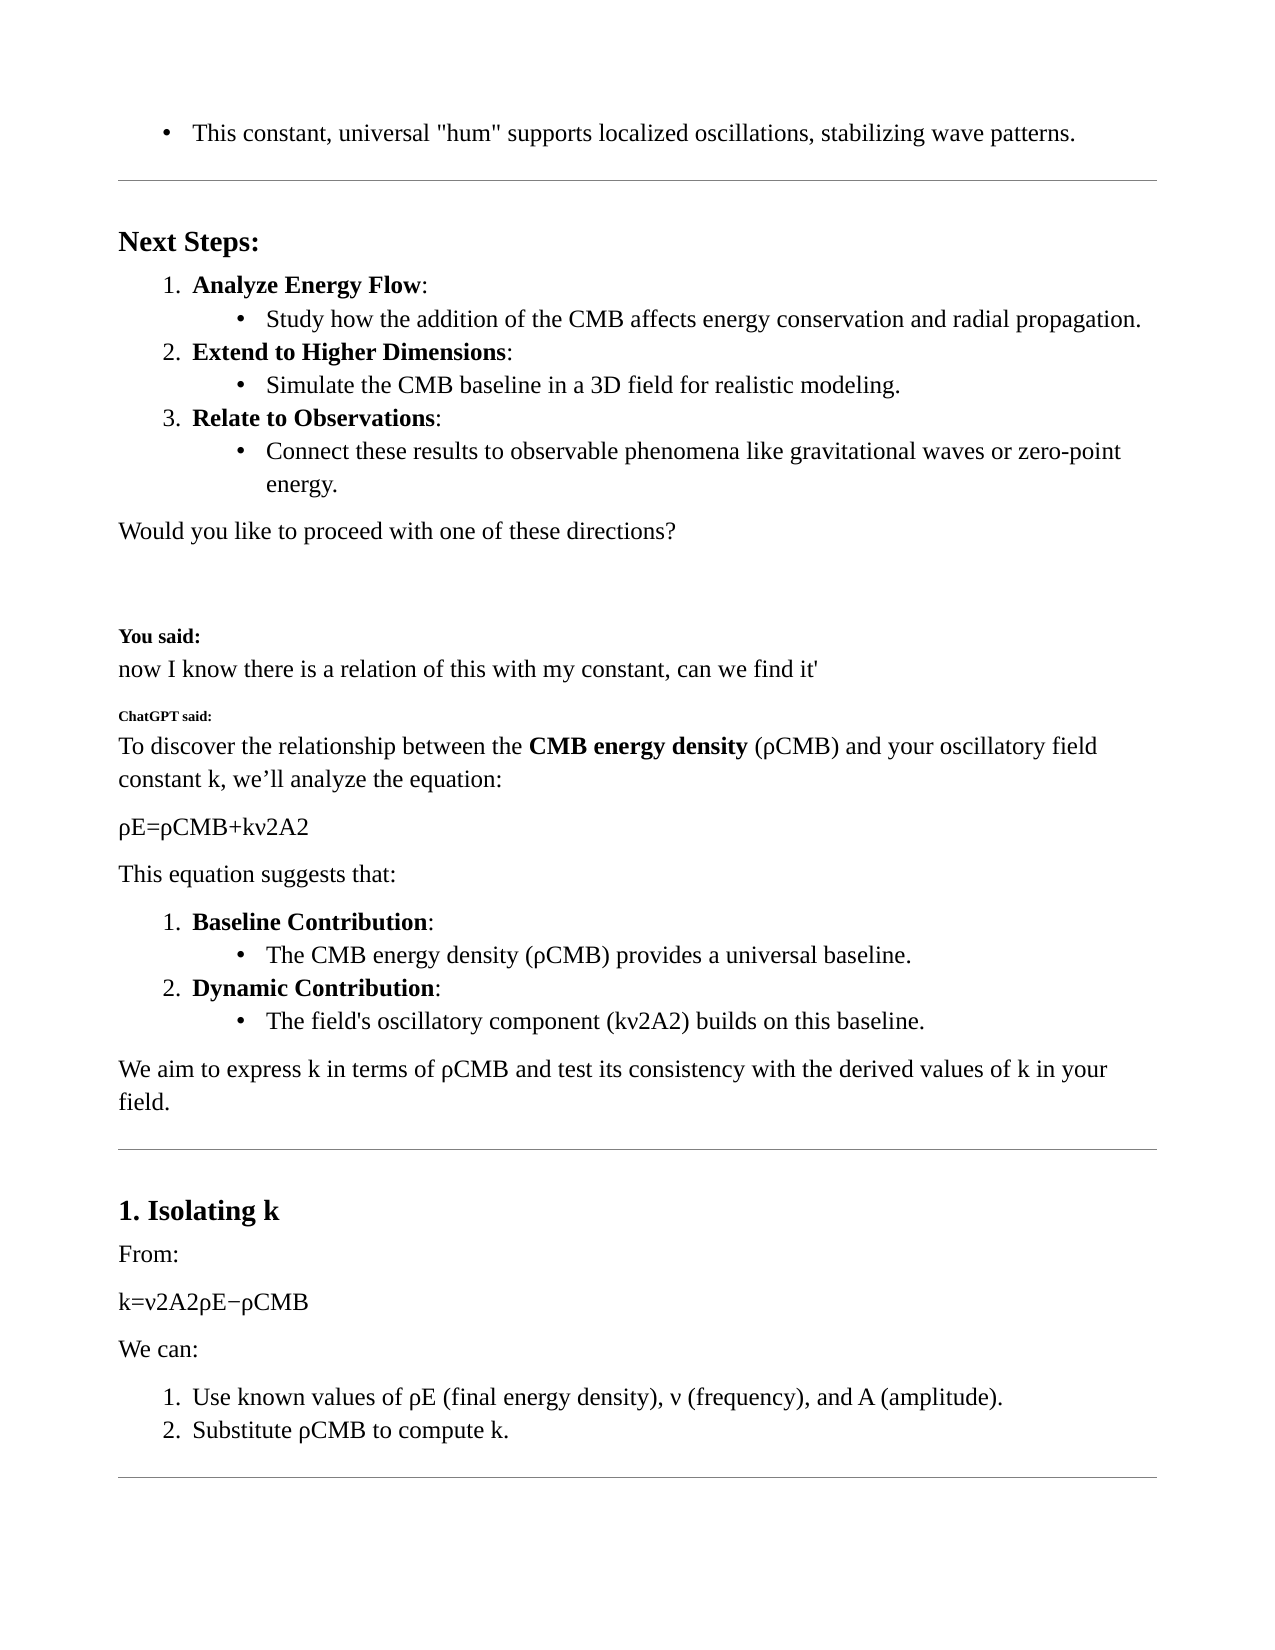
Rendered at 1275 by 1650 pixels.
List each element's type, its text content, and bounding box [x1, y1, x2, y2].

text To discover the relationship between the CMB energy density (ρCMB​) and your oscillatory field constant k, we’ll analyze the equation: [118, 731, 1157, 793]
list The CMB energy density (ρCMB​) provides a universal baseline. [236, 940, 1157, 969]
list Study how the addition of the CMB affects energy conservation and radial propagation. [236, 304, 1157, 332]
text This equation suggests that: [118, 859, 1157, 888]
list This constant, universal "hum" supports localized oscillations, stabilizing wave patterns. [162, 118, 1157, 147]
text ​ [118, 564, 1157, 593]
list Extend to Higher Dimensions: [162, 337, 1157, 365]
list Dynamic Contribution: [162, 973, 1157, 1002]
list The field's oscillatory component (kν2A2) builds on this baseline. [236, 1006, 1157, 1035]
text We aim to express k in terms of ρCMB​ and test its consistency with the derived values of k in your field. [118, 1054, 1157, 1116]
list Relate to Observations: [162, 403, 1157, 431]
text From: [118, 1239, 1157, 1268]
subtitle You said: [118, 624, 1157, 648]
list Analyze Energy Flow: [162, 271, 1157, 299]
subtitle Next Steps: [118, 224, 1157, 258]
subtitle 1. Isolating k [118, 1193, 1157, 1227]
text now I know there is a relation of this with my constant, can we find it' [118, 654, 1157, 683]
list Baseline Contribution: [162, 907, 1157, 936]
subtitle ChatGPT said: [118, 708, 1157, 725]
text Would you like to proceed with one of these directions? 🚀 ​ [118, 516, 1157, 545]
list Use known values of ρE​ (final energy density), ν (frequency), and A (amplitude). [162, 1382, 1157, 1411]
list Substitute ρCMB​ to compute k. [162, 1415, 1157, 1444]
list Connect these results to observable phenomena like gravitational waves or zero-point energy. [236, 436, 1157, 497]
text ρE​=ρCMB​+kν2A2 [118, 812, 1157, 841]
text k=ν2A2ρE​−ρCMB​​ [118, 1287, 1157, 1316]
list Simulate the CMB baseline in a 3D field for realistic modeling. [236, 370, 1157, 398]
text We can: [118, 1334, 1157, 1363]
